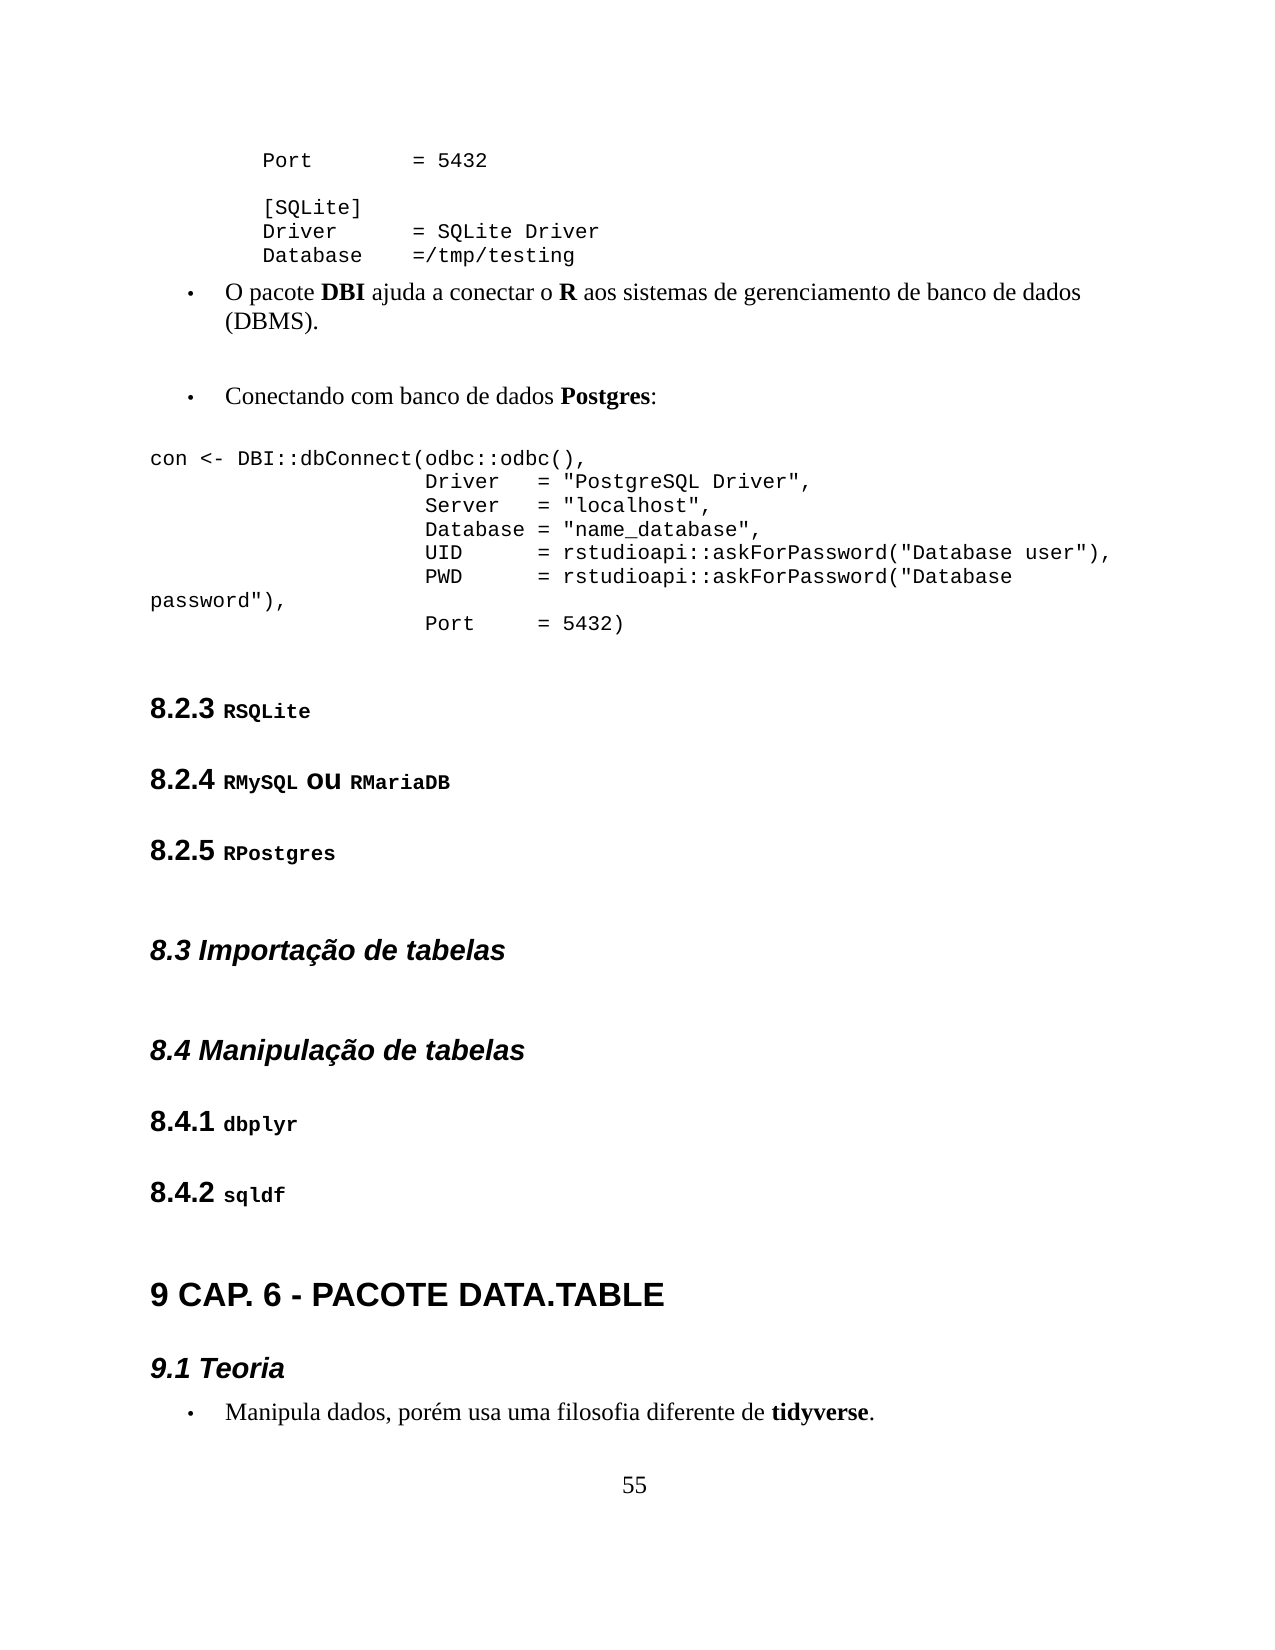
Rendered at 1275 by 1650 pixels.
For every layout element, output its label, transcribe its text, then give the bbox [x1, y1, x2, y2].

list O pacote DBI ajuda a conectar o R aos sistemas de gerenciamento de banco de dados (DBMS). [187, 277, 1125, 363]
subtitle 8.4.1 dbplyr [150, 1104, 1125, 1137]
list [SQLite] [225, 197, 1125, 221]
subtitle 9.1 Teoria [150, 1351, 1125, 1384]
list Manipula dados, porém usa uma filosofia diferente de tidyverse. [187, 1397, 1125, 1426]
subtitle 8.4.2 sqldf [150, 1175, 1125, 1208]
subtitle 8.2.4 RMySQL ou RMariaDB [150, 762, 1125, 796]
text Server = "localhost", [150, 495, 1125, 519]
text Port = 5432) [150, 613, 1125, 637]
text UID = rstudioapi::askForPassword("Database user"), [150, 542, 1125, 566]
text Database = "name_database", [150, 519, 1125, 542]
list Database =/tmp/testing [225, 244, 1125, 268]
subtitle 8.2.3 RSQLite [150, 691, 1125, 724]
subtitle 8.3 Importação de tabelas [150, 933, 1125, 966]
list Driver = SQLite Driver [225, 221, 1125, 244]
list Conectando com banco de dados Postgres: [187, 381, 1125, 439]
text Driver = "PostgreSQL Driver", [150, 471, 1125, 495]
text con <- DBI::dbConnect(odbc::odbc(), [150, 448, 1125, 471]
subtitle 8.4 Manipulação de tabelas [150, 1033, 1125, 1066]
list Port = 5432 [225, 150, 1125, 174]
subtitle 8.2.5 RPostgres [150, 833, 1125, 867]
text PWD = rstudioapi::askForPassword("Database password"), [150, 566, 1125, 613]
subtitle 9 CAP. 6 - PACOTE DATA.TABLE [150, 1275, 1125, 1313]
